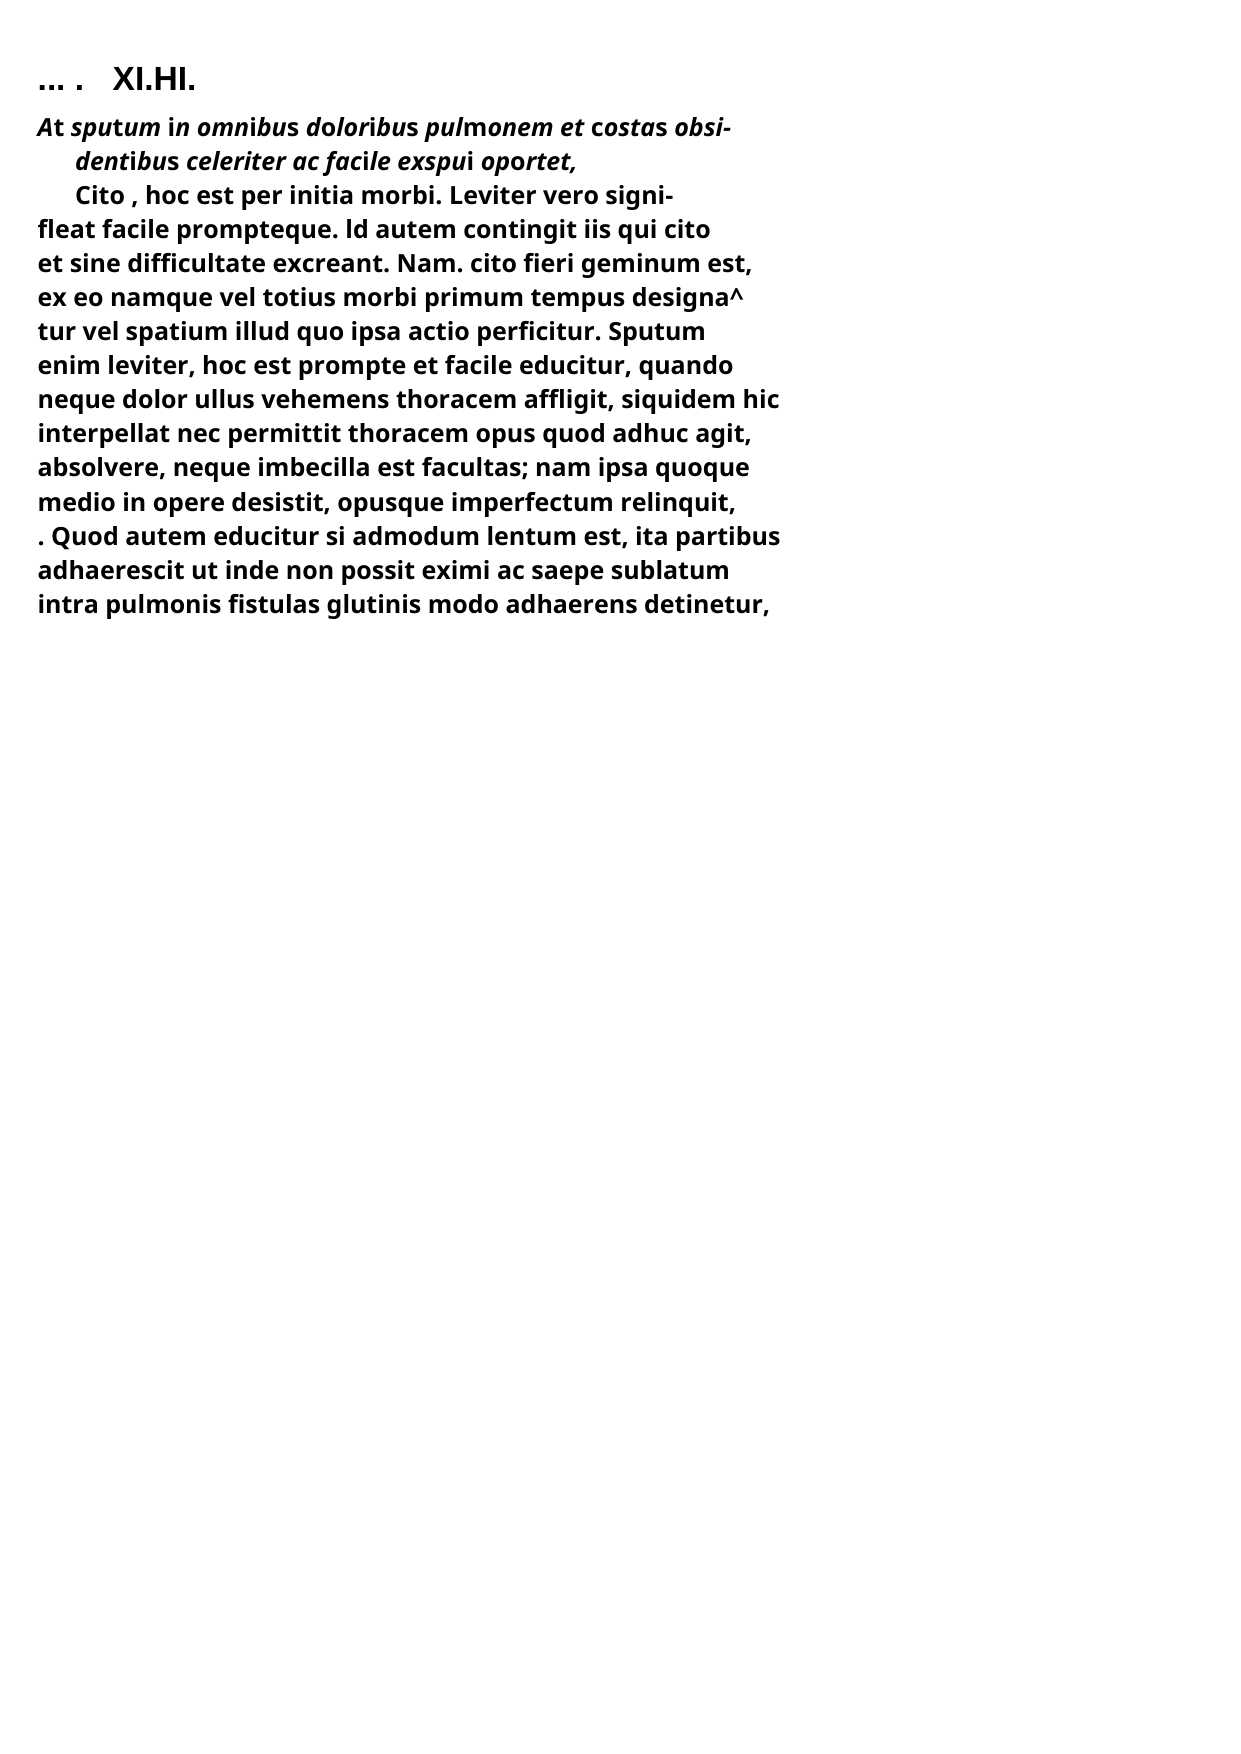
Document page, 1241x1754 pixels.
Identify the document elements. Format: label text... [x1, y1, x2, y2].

text At sputum in omnibus doloribus pulmonem et costas obsi- dentibus celeriter ac facile exspui oportet, [37, 109, 1203, 178]
text Cito , hoc est per initia morbi. Leviter vero signi- fleat facile prompteque. ld autem contingit iis qui cito et sine difficultate excreant. Nam. cito fieri geminum est, ex eo namque vel totius morbi primum tempus designa^ tur vel spatium illud quo ipsa actio perficitur. Sputum enim leviter, hoc est prompte et facile educitur, quando neque dolor ullus vehemens thoracem affligit, siquidem hic interpellat nec permittit thoracem opus quod adhuc agit, absolvere, neque imbecilla est facultas; nam ipsa quoque medio in opere desistit, opusque imperfectum relinquit, . Quod autem educitur si admodum lentum est, ita partibus adhaerescit ut inde non possit eximi ac saepe sublatum intra pulmonis fistulas glutinis modo adhaerens detinetur, [37, 178, 1203, 620]
subtitle ... . XI.HI. [37, 58, 1203, 97]
